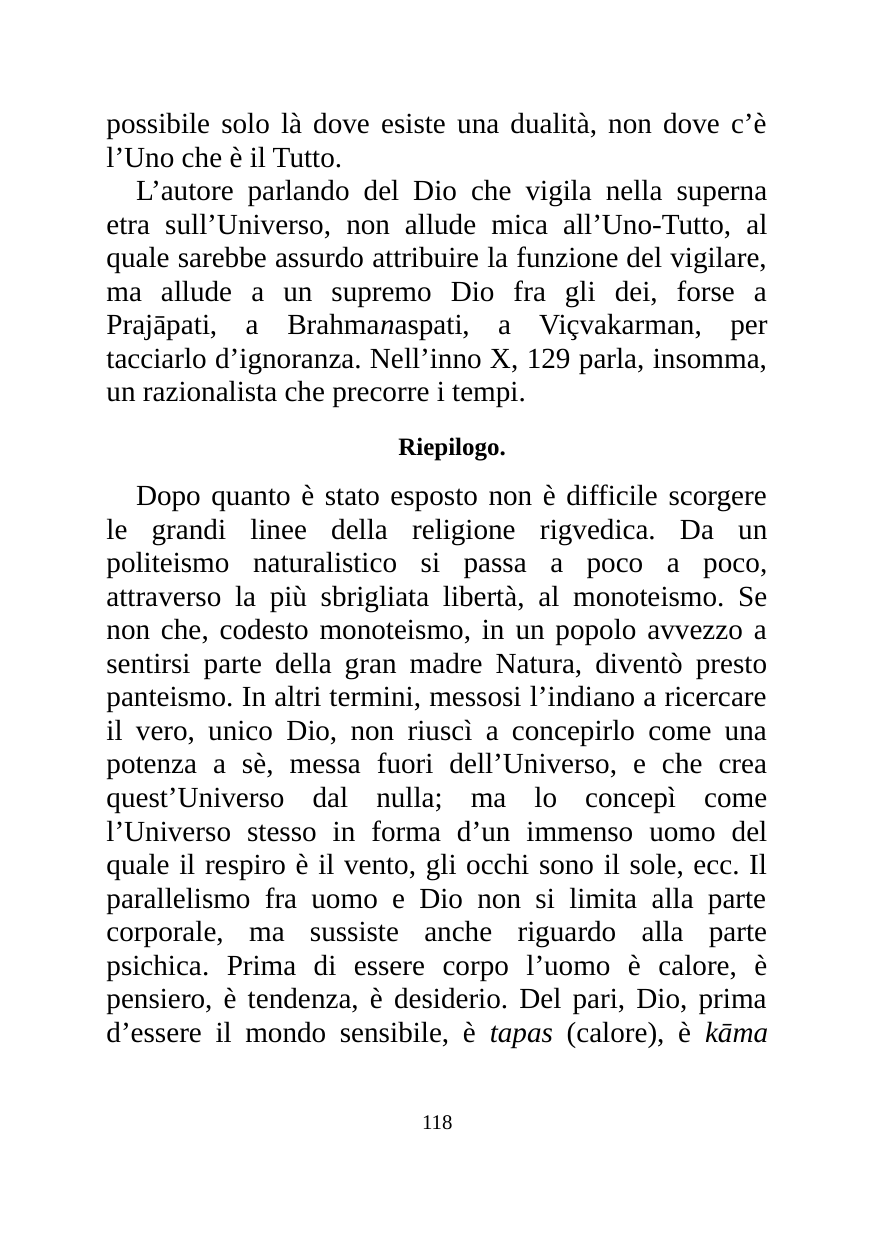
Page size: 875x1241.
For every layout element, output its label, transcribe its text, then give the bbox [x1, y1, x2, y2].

text Riepilogo. [106, 432, 768, 461]
text Dopo quanto è stato esposto non è difficile scorgere le grandi linee della religione rigvedica. Da un politeismo naturalistico si passa a poco a poco, attraverso la più sbrigliata libertà, al monoteismo. Se non che, codesto monoteismo, in un popolo avvezzo a sentirsi parte della gran madre Natura, diventò presto panteismo. In altri termini, messosi l’indiano a ricercare il vero, unico Dio, non riuscì a concepirlo come una potenza a sè, messa fuori dell’Universo, e che crea quest’Universo dal nulla; ma lo concepì come l’Universo stesso in forma d’un immenso uomo del quale il respiro è il vento, gli occhi sono il sole, ecc. Il parallelismo fra uomo e Dio non si limita alla parte corporale, ma sussiste anche riguardo alla parte psichica. Prima di essere corpo l’uomo è calore, è pensiero, è tendenza, è desiderio. Del pari, Dio, prima d’essere il mondo sensibile, è tapas (calore), è kāma [106, 478, 768, 1048]
text L’autore parlando del Dio che vigila nella superna etra sull’Universo, non allude mica all’Uno-Tutto, al quale sarebbe assurdo attribuire la funzione del vigilare, ma allude a un supremo Dio fra gli dei, forse a Prajāpati, a Brahmanaspati, a Viçvakarman, per tacciarlo d’ignoranza. Nell’inno X, 129 parla, insomma, un razionalista che precorre i tempi. [106, 173, 768, 408]
text possibile solo là dove esiste una dualità, non dove c’è l’Uno che è il Tutto. [106, 106, 768, 173]
